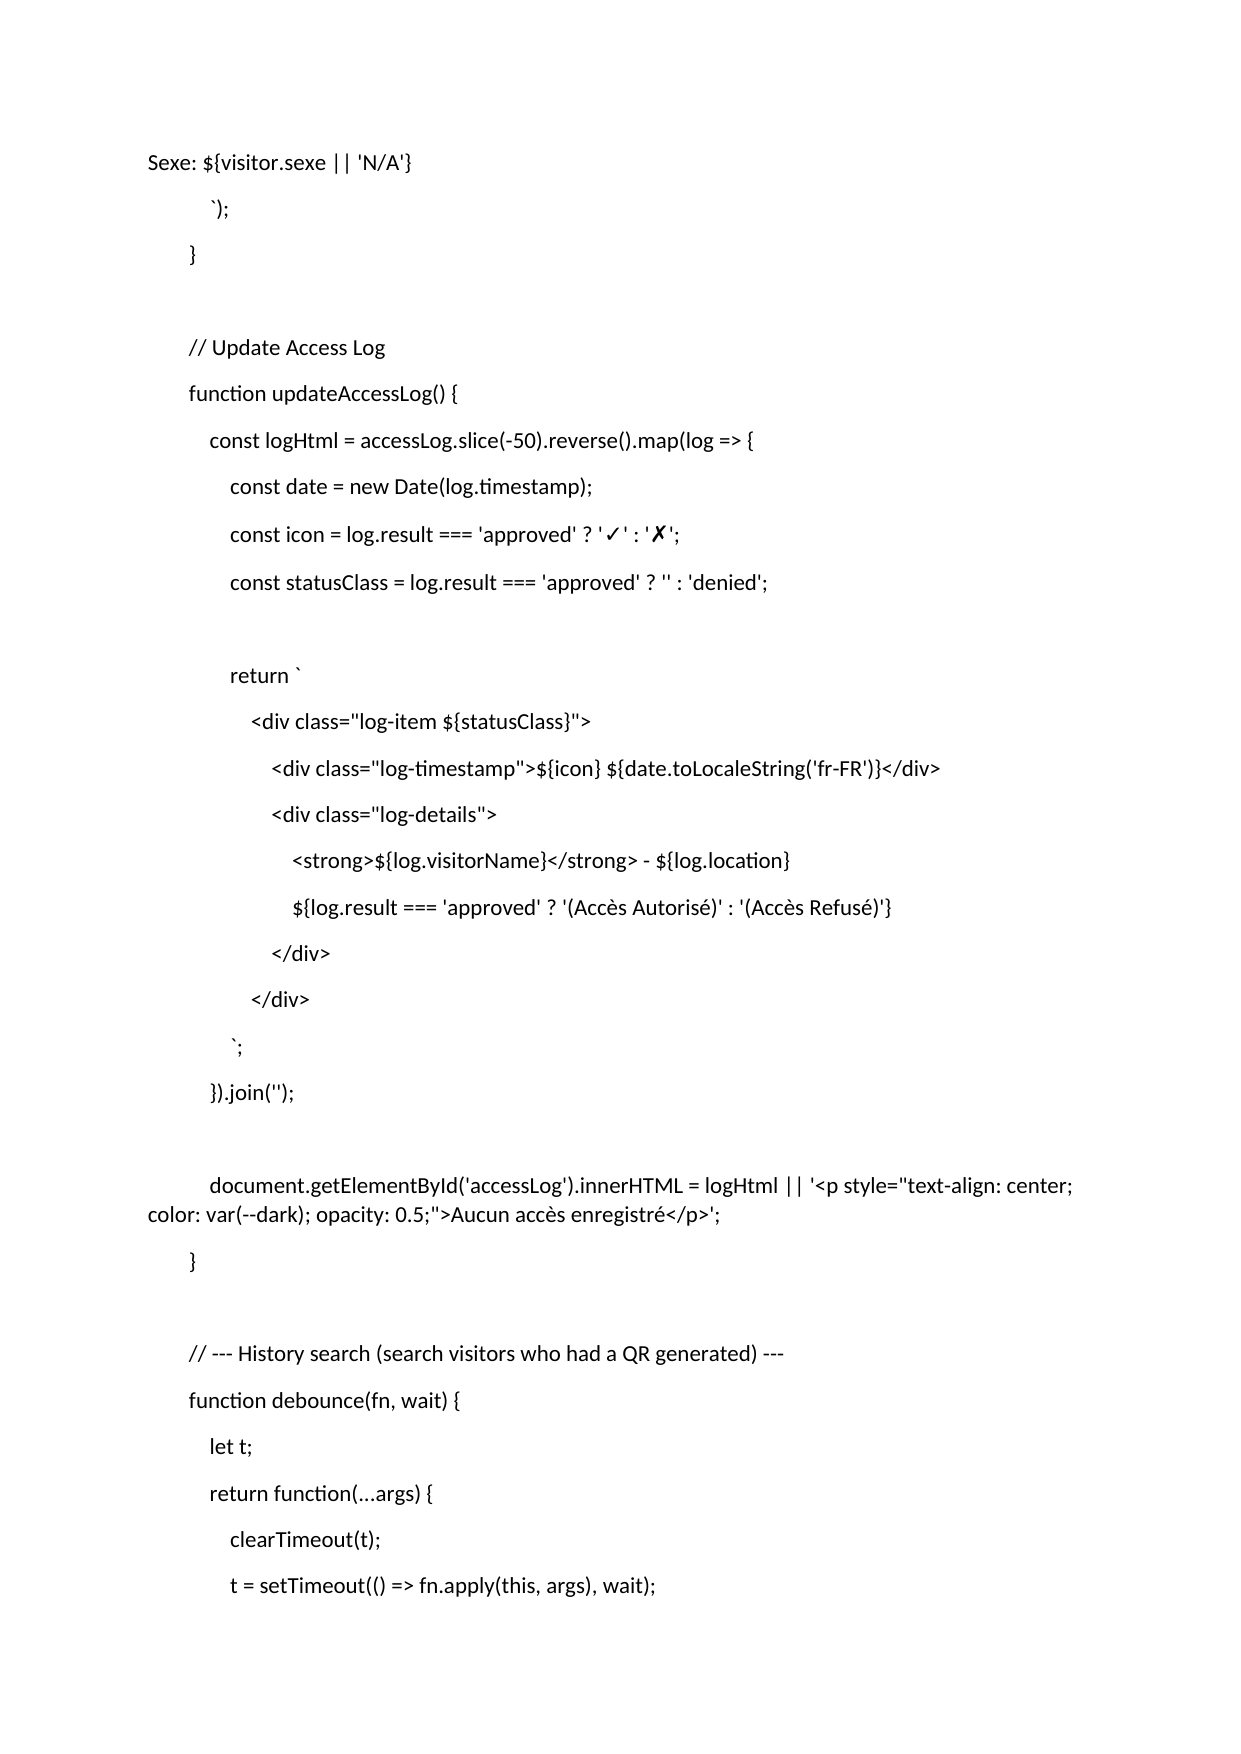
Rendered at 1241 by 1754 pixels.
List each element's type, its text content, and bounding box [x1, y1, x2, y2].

text <div class="log-item ${statusClass}"> [148, 707, 1093, 735]
text ${log.result === 'approved' ? '(Accès Autorisé)' : '(Accès Refusé)'} [148, 893, 1093, 921]
text let t; [148, 1432, 1093, 1460]
text const logHtml = accessLog.slice(-50).reverse().map(log => { [148, 426, 1093, 454]
text function debounce(fn, wait) { [148, 1386, 1093, 1414]
text <div class="log-timestamp">${icon} ${date.toLocaleString('fr-FR')}</div> [148, 754, 1093, 782]
text const icon = log.result === 'approved' ? '✓' : '✗'; [148, 518, 1093, 550]
text const date = new Date(log.timestamp); [148, 472, 1093, 500]
text clearTimeout(t); [148, 1525, 1093, 1553]
text `; [148, 1032, 1093, 1060]
text `); [148, 194, 1093, 222]
text <strong>${log.visitorName}</strong> - ${log.location} [148, 846, 1093, 874]
text function updateAccessLog() { [148, 379, 1093, 407]
text return function(...args) { [148, 1479, 1093, 1507]
text Sexe: ${visitor.sexe || 'N/A'} [148, 148, 1093, 176]
text // Update Access Log [148, 333, 1093, 361]
text }).join(''); [148, 1078, 1093, 1106]
text t = setTimeout(() => fn.apply(this, args), wait); [148, 1571, 1093, 1599]
text } [148, 240, 1093, 268]
text <div class="log-details"> [148, 800, 1093, 828]
text </div> [148, 985, 1093, 1013]
text </div> [148, 939, 1093, 967]
text return ` [148, 661, 1093, 689]
text // --- History search (search visitors who had a QR generated) --- [148, 1339, 1093, 1368]
text } [148, 1247, 1093, 1275]
text const statusClass = log.result === 'approved' ? '' : 'denied'; [148, 568, 1093, 596]
text document.getElementById('accessLog').innerHTML = logHtml || '<p style="text-align: center; color: var(--dark); opacity: 0.5;">Aucun accès enregistré</p>'; [148, 1171, 1093, 1228]
